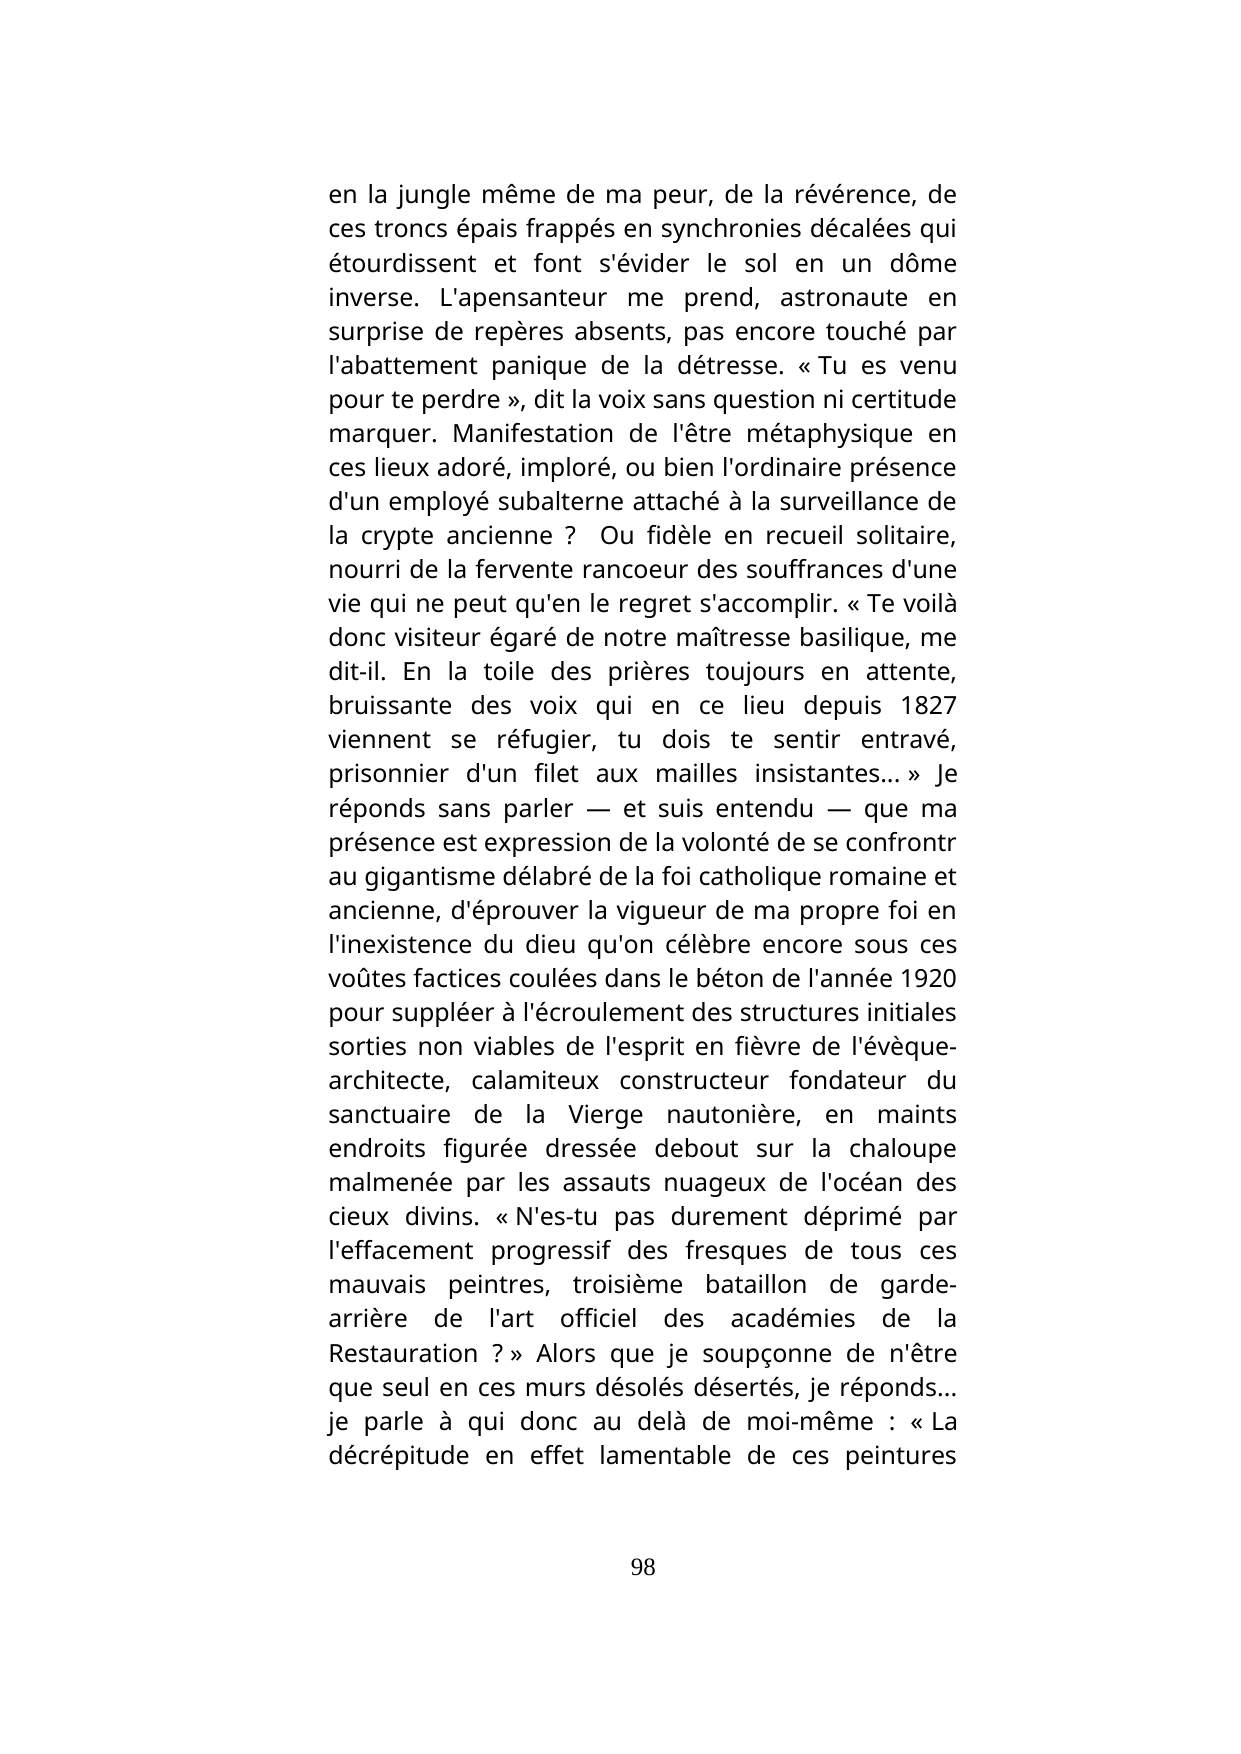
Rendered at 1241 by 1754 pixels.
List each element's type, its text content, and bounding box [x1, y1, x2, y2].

text en la jungle même de ma peur, de la révérence, de ces troncs épais frappés en synchronies décalées qui étourdissent et font s'évider le sol en un dôme inverse. L'apensanteur me prend, astronaute en surprise de repères absents, pas encore touché par l'abattement panique de la détresse. « Tu es venu pour te perdre », dit la voix sans question ni certitude marquer. Manifestation de l'être métaphysique en ces lieux adoré, imploré, ou bien l'ordinaire présence d'un employé subalterne attaché à la surveillance de la crypte ancienne ? Ou fidèle en recueil solitaire, nourri de la fervente rancoeur des souffrances d'une vie qui ne peut qu'en le regret s'accomplir. « Te voilà donc visiteur égaré de notre maîtresse basilique, me dit-il. En la toile des prières toujours en attente, bruissante des voix qui en ce lieu depuis 1827 viennent se réfugier, tu dois te sentir entravé, prisonnier d'un filet aux mailles insistantes... » Je réponds sans parler — et suis entendu — que ma présence est expression de la volonté de se confrontr au gigantisme délabré de la foi catholique romaine et ancienne, d'éprouver la vigueur de ma propre foi en l'inexistence du dieu qu'on célèbre encore sous ces voûtes factices coulées dans le béton de l'année 1920 pour suppléer à l'écroulement des structures initiales sorties non viables de l'esprit en fièvre de l'évèque-architecte, calamiteux constructeur fondateur du sanctuaire de la Vierge nautonière, en maints endroits figurée dressée debout sur la chaloupe malmenée par les assauts nuageux de l'océan des cieux divins. « N'es-tu pas durement déprimé par l'effacement progressif des fresques de tous ces mauvais peintres, troisième bataillon de garde-arrière de l'art officiel des académies de la Restauration ? » Alors que je soupçonne de n'être que seul en ces murs désolés désertés, je réponds... je parle à qui donc au delà de moi-même : « La décrépitude en effet lamentable de ces peintures [328, 177, 958, 1471]
